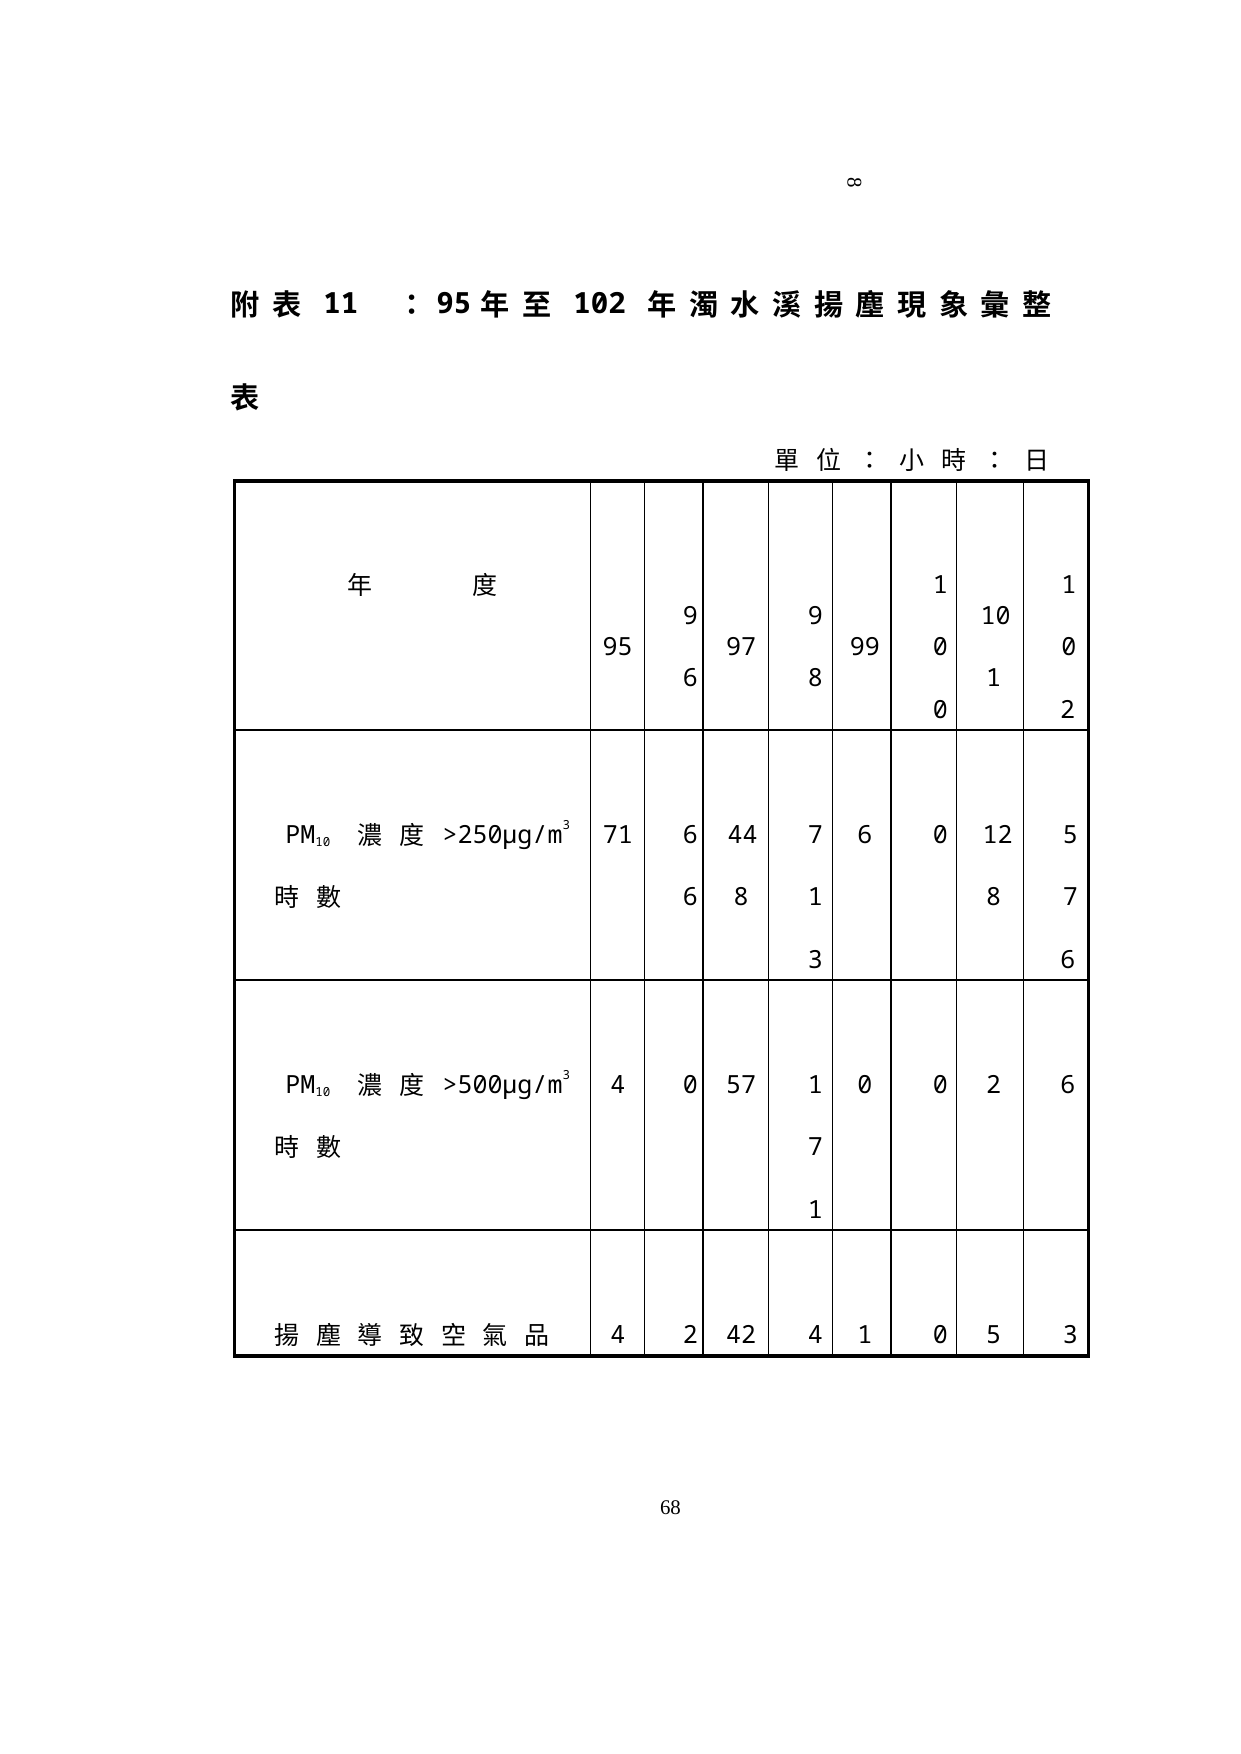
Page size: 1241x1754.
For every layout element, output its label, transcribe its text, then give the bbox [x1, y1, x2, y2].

table_cell 0 [833, 981, 890, 1229]
table_cell 1 [833, 1231, 890, 1354]
table_header 102 [1024, 483, 1087, 729]
table_cell PM10濃度>500μg/m3時數 [236, 981, 590, 1229]
table_header 年 度 [236, 483, 590, 729]
table_header 100 [892, 483, 956, 729]
table_cell 4 [591, 981, 644, 1229]
table_cell 171 [769, 981, 832, 1229]
table_cell 4 [769, 1231, 832, 1354]
table_header 98 [769, 483, 832, 729]
table_cell 2 [957, 981, 1023, 1229]
table_cell 66 [645, 731, 702, 979]
table_cell 71 [591, 731, 644, 979]
table_cell 57 [704, 981, 768, 1229]
table_cell 713 [769, 731, 832, 979]
text 附表11 ：95年至102年濁水溪揚塵現象彙整表 [213, 229, 1058, 417]
table_cell 揚塵導致空氣品 [236, 1231, 590, 1354]
table_header 95 [591, 483, 644, 729]
table_cell 576 [1024, 731, 1087, 979]
table_cell 0 [892, 731, 956, 979]
table_cell 128 [957, 731, 1023, 979]
table_cell 0 [892, 1231, 956, 1354]
table_header 97 [704, 483, 768, 729]
table_cell 4 [591, 1231, 644, 1354]
table_cell 6 [833, 731, 890, 979]
table_cell 3 [1024, 1231, 1087, 1354]
table_cell 448 [704, 731, 768, 979]
table_cell 0 [645, 981, 702, 1229]
table_header 101 [957, 483, 1023, 729]
text 單位：小時：日 [168, 417, 1058, 479]
table_cell 2 [645, 1231, 702, 1354]
table_header 99 [833, 483, 890, 729]
table_cell 42 [704, 1231, 768, 1354]
table_cell PM10濃度>250μg/m3時數 [236, 731, 590, 979]
table_cell 5 [957, 1231, 1023, 1354]
table_header 96 [645, 483, 702, 729]
table_cell 0 [892, 981, 956, 1229]
table_cell 6 [1024, 981, 1087, 1229]
